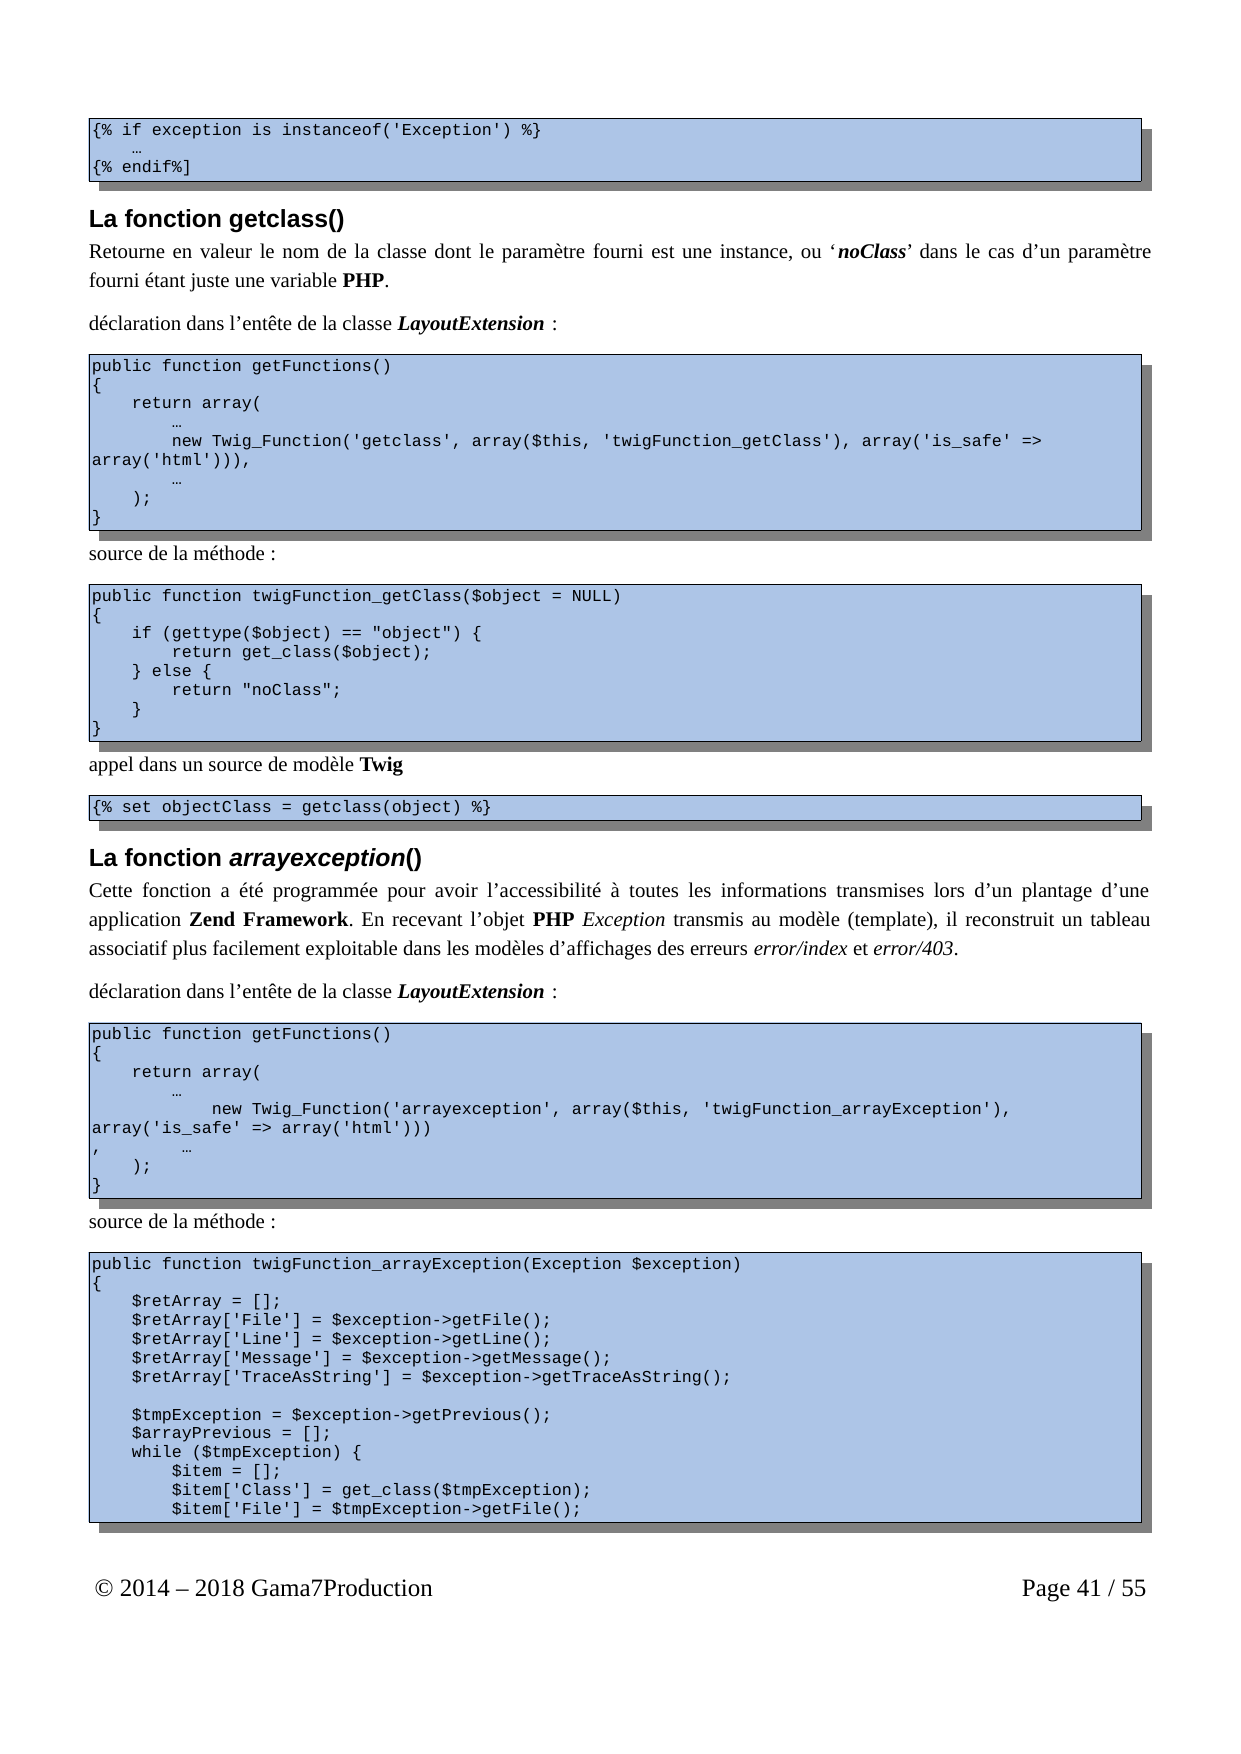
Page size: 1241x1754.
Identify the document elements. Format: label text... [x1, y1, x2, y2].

text return "noClass"; [90, 678, 1141, 697]
text Retourne en valeur le nom de la classe dont le paramètre fourni est une instance, ou ‘noClass’ dans le cas d’un paramètre fourni étant juste une variable PHP. [88, 239, 1152, 292]
text … [90, 467, 1141, 486]
text source de la méthode : [88, 541, 1152, 565]
text ); [90, 1154, 1141, 1173]
text $retArray = []; [90, 1290, 1141, 1309]
text ); [90, 486, 1141, 505]
text while ($tmpException) { [90, 1441, 1141, 1460]
text $item['File'] = $tmpException->getFile(); [90, 1497, 1141, 1522]
text source de la méthode : [88, 1209, 1152, 1233]
text $item['Class'] = get_class($tmpException); [90, 1478, 1141, 1497]
text } [90, 716, 1141, 741]
text $item = []; [90, 1460, 1141, 1478]
text } [90, 697, 1141, 716]
text $retArray['TraceAsString'] = $exception->getTraceAsString(); [90, 1365, 1141, 1384]
text {% if exception is instanceof('Exception') %} [90, 119, 1141, 137]
text appel dans un source de modèle Twig [88, 752, 1152, 776]
text } [90, 505, 1141, 530]
text public function twigFunction_arrayException(Exception $exception) [90, 1253, 1141, 1271]
text $retArray['Message'] = $exception->getMessage(); [90, 1347, 1141, 1365]
text , … [90, 1136, 1141, 1154]
text $retArray['File'] = $exception->getFile(); [90, 1309, 1141, 1328]
text {% endif%] [90, 156, 1141, 181]
text { [90, 1041, 1141, 1060]
text new Twig_Function('arrayexception', array($this, 'twigFunction_arrayException'), array('is_safe' => array('html'))) [90, 1098, 1141, 1136]
subtitle La fonction getclass() [88, 204, 1152, 232]
text return get_class($object); [90, 641, 1141, 659]
text } else { [90, 659, 1141, 678]
text new Twig_Function('getclass', array($this, 'twigFunction_getClass'), array('is_safe' => array('html'))), [90, 430, 1141, 467]
text } [90, 1173, 1141, 1198]
text $retArray['Line'] = $exception->getLine(); [90, 1328, 1141, 1347]
subtitle La fonction arrayexception() [88, 843, 1152, 872]
text Cette fonction a été programmée pour avoir l’accessibilité à toutes les informations transmises lors d’un plantage d’une application Zend Framework. En recevant l’objet PHP Exception transmis au modèle (template), il reconstruit un tableau associatif plus facilement exploitable dans les modèles d’affichages des erreurs error/index et error/403. [88, 878, 1152, 960]
text $arrayPrevious = []; [90, 1422, 1141, 1441]
text … [90, 1079, 1141, 1098]
text déclaration dans l’entête de la classe LayoutExtension : [88, 311, 1152, 335]
text public function getFunctions() [90, 1024, 1141, 1041]
text … [90, 411, 1141, 430]
text public function getFunctions() [90, 355, 1141, 373]
text {% set objectClass = getclass(object) %} [90, 796, 1141, 820]
text $tmpException = $exception->getPrevious(); [90, 1403, 1141, 1422]
text return array( [90, 1060, 1141, 1079]
text return array( [90, 392, 1141, 411]
text { [90, 1271, 1141, 1290]
text déclaration dans l’entête de la classe LayoutExtension : [88, 979, 1152, 1003]
text { [90, 373, 1141, 392]
text if (gettype($object) == "object") { [90, 622, 1141, 641]
text public function twigFunction_getClass($object = NULL) [90, 585, 1141, 603]
text { [90, 603, 1141, 622]
text … [90, 137, 1141, 156]
